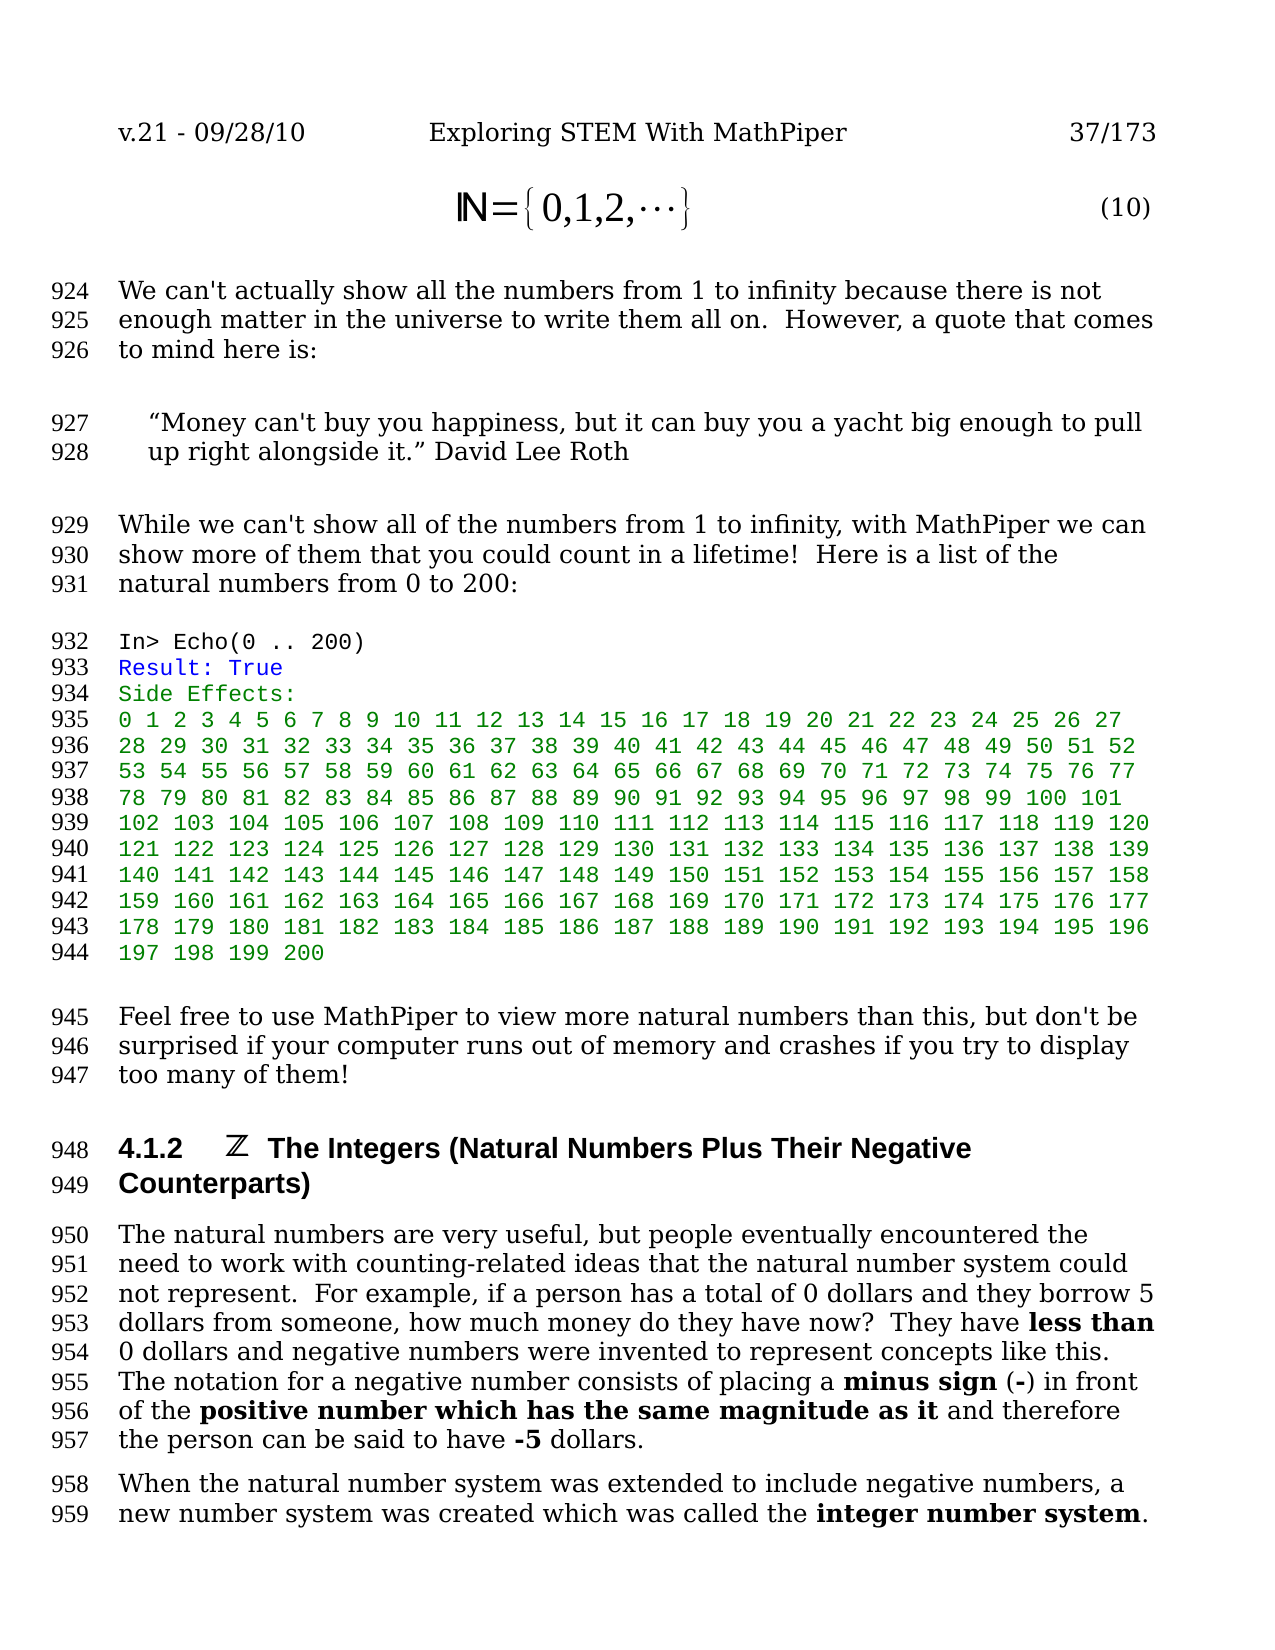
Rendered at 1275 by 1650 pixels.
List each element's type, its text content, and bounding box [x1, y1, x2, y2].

text Side Effects: [118, 682, 1157, 708]
text The natural numbers are very useful, but people eventually encountered the need to work with counting-related ideas that the natural number system could not represent. For example, if a person has a total of 0 dollars and they borrow 5 dollars from someone, how much money do they have now? They have less than 0 dollars and negative numbers were invented to represent concepts like this. The notation for a negative number consists of placing a minus sign (-) in front of the positive number which has the same magnitude as it and therefore the person can be said to have -5 dollars. [118, 1221, 1157, 1455]
text Result: True [118, 656, 1157, 682]
text In> Echo(0 .. 200) [118, 630, 1157, 656]
subtitle The Integers (Natural Numbers Plus Their Negative Counterparts) [118, 1129, 1157, 1199]
table_header [118, 177, 1041, 238]
text While we can't show all of the numbers from 1 to infinity, with MathPiper we can show more of them that you could count in a lifetime! Here is a list of the natural numbers from 0 to 200: [118, 511, 1157, 598]
text Feel free to use MathPiper to view more natural numbers than this, but don't be surprised if your computer runs out of memory and crashes if you try to display too many of them! [118, 1002, 1157, 1090]
text 0 1 2 3 4 5 6 7 8 9 10 11 12 13 14 15 16 17 18 19 20 21 22 23 24 25 26 27 28 29 30 31 32 33 34 35 36 37 38 39 40 41 42 43 44 45 46 47 48 49 50 51 52 53 54 55 56 57 58 59 60 61 62 63 64 65 66 67 68 69 70 71 72 73 74 75 76 77 78 79 80 81 82 83 84 85 86 87 88 89 90 91 92 93 94 95 96 97 98 99 100 101 102 103 104 105 106 107 108 109 110 111 112 113 114 115 116 117 118 119 120 121 122 123 124 125 126 127 128 129 130 131 132 133 134 135 136 137 138 139 140 141 142 143 144 145 146 147 148 149 150 151 152 153 154 155 156 157 158 159 160 161 162 163 164 165 166 167 168 169 170 171 172 173 174 175 176 177 178 179 180 181 182 183 184 185 186 187 188 189 190 191 192 193 194 195 196 197 198 199 200 [118, 708, 1157, 967]
table_header (10) [1041, 177, 1157, 238]
text When the natural number system was extended to include negative numbers, a new number system was created which was called the integer number system. [118, 1470, 1157, 1528]
text “Money can't buy you happiness, but it can buy you a yacht big enough to pull up right alongside it.” David Lee Roth [148, 408, 1157, 467]
text We can't actually show all the numbers from 1 to infinity because there is not enough matter in the universe to write them all on. However, a quote that comes to mind here is: [118, 277, 1157, 364]
